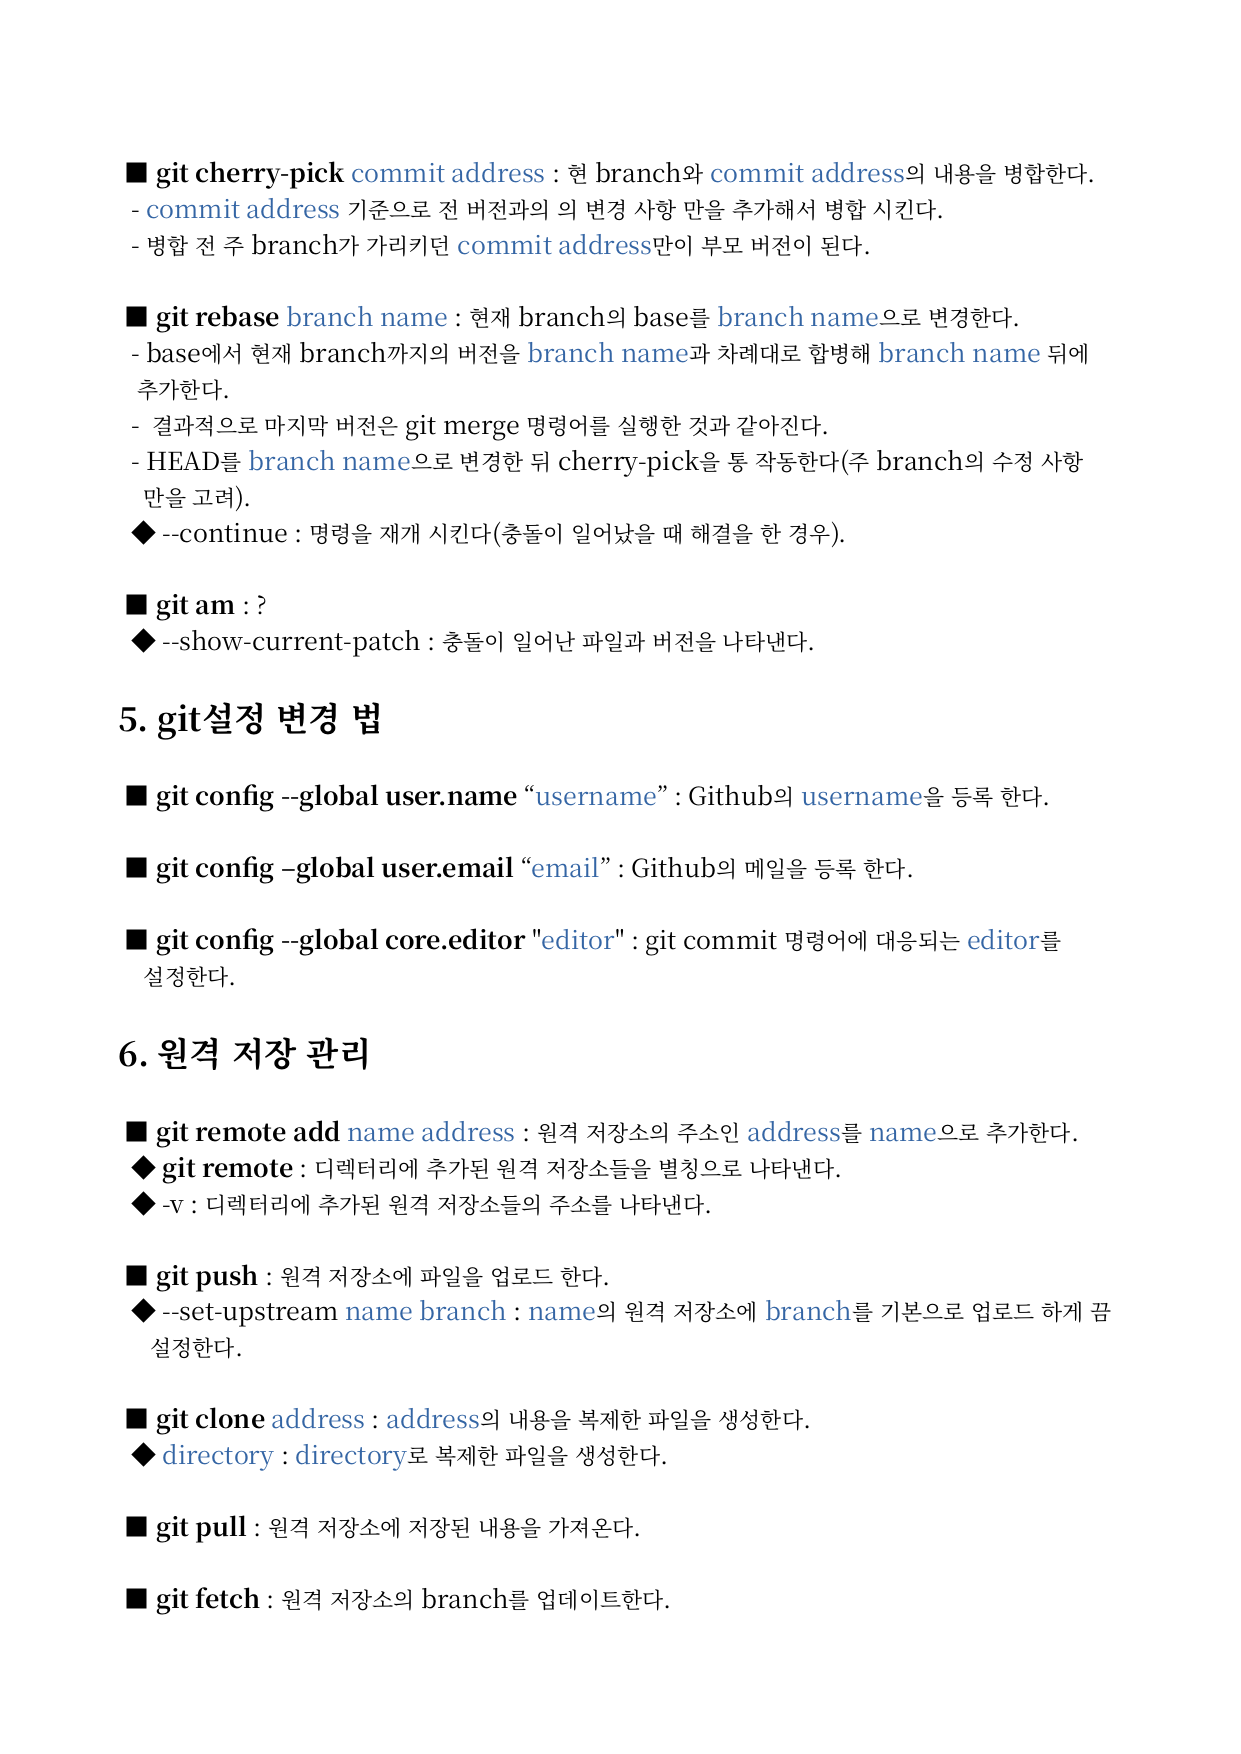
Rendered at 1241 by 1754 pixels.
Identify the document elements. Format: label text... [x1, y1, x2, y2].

text ◆ --set-upstream name branch : name의 원격 저장소에 branch를 기본으로 업로드 하게 끔 [118, 1292, 1122, 1328]
text ■ git am : ? [118, 585, 1122, 621]
text - base에서 현재 branch까지의 버전을 branch name과 차례대로 합병해 branch name 뒤에 [118, 334, 1122, 370]
text ◆ -v : 디렉터리에 추가된 원격 저장소들의 주소를 나타낸다. [118, 1184, 1122, 1220]
text ■ git pull : 원격 저장소에 저장된 내용을 가져온다. [118, 1508, 1122, 1544]
text 5. git설정 변경 법 [118, 693, 1122, 741]
text - 병합 전 주 branch가 가리키던 commit address만이 부모 버전이 된다. [118, 226, 1122, 262]
text ■ git fetch : 원격 저장소의 branch를 업데이트한다. [118, 1579, 1122, 1616]
text ◆ directory : directory로 복제한 파일을 생성한다. [118, 1436, 1122, 1472]
text ■ git remote add name address : 원격 저장소의 주소인 address를 name으로 추가한다. [118, 1112, 1122, 1148]
text 추가한다. [118, 370, 1122, 406]
text - commit address 기준으로 전 버전과의 의 변경 사항 만을 추가해서 병합 시킨다. [118, 190, 1122, 226]
text ■ git config –global user.email “email” : Github의 메일을 등록 한다. [118, 849, 1122, 885]
text ■ git rebase branch name : 현재 branch의 base를 branch name으로 변경한다. [118, 298, 1122, 334]
text 설정한다. [118, 957, 1122, 993]
text ■ git config --global user.name “username” : Github의 username을 등록 한다. [118, 777, 1122, 813]
text ■ git clone address : address의 내용을 복제한 파일을 생성한다. [118, 1400, 1122, 1436]
text ◆ git remote : 디렉터리에 추가된 원격 저장소들을 별칭으로 나타낸다. [118, 1148, 1122, 1184]
text 6. 원격 저장 관리 [118, 1028, 1122, 1076]
text 설정한다. [118, 1328, 1122, 1364]
text ◆ --show-current-patch : 충돌이 일어난 파일과 버전을 나타낸다. [118, 621, 1122, 657]
text - HEAD를 branch name으로 변경한 뒤 cherry-pick을 통 작동한다(주 branch의 수정 사항 [118, 442, 1122, 477]
text ■ git config --global core.editor "editor" : git commit 명령어에 대응되는 editor를 [118, 921, 1122, 957]
text 만을 고려). [118, 477, 1122, 513]
text ◆ --continue : 명령을 재개 시킨다(충돌이 일어났을 때 해결을 한 경우). [118, 513, 1122, 549]
text ■ git push : 원격 저장소에 파일을 업로드 한다. [118, 1256, 1122, 1292]
text ■ git cherry-pick commit address : 현 branch와 commit address의 내용을 병합한다. [118, 154, 1122, 190]
text - 결과적으로 마지막 버전은 git merge 명령어를 실행한 것과 같아진다. [118, 406, 1122, 442]
